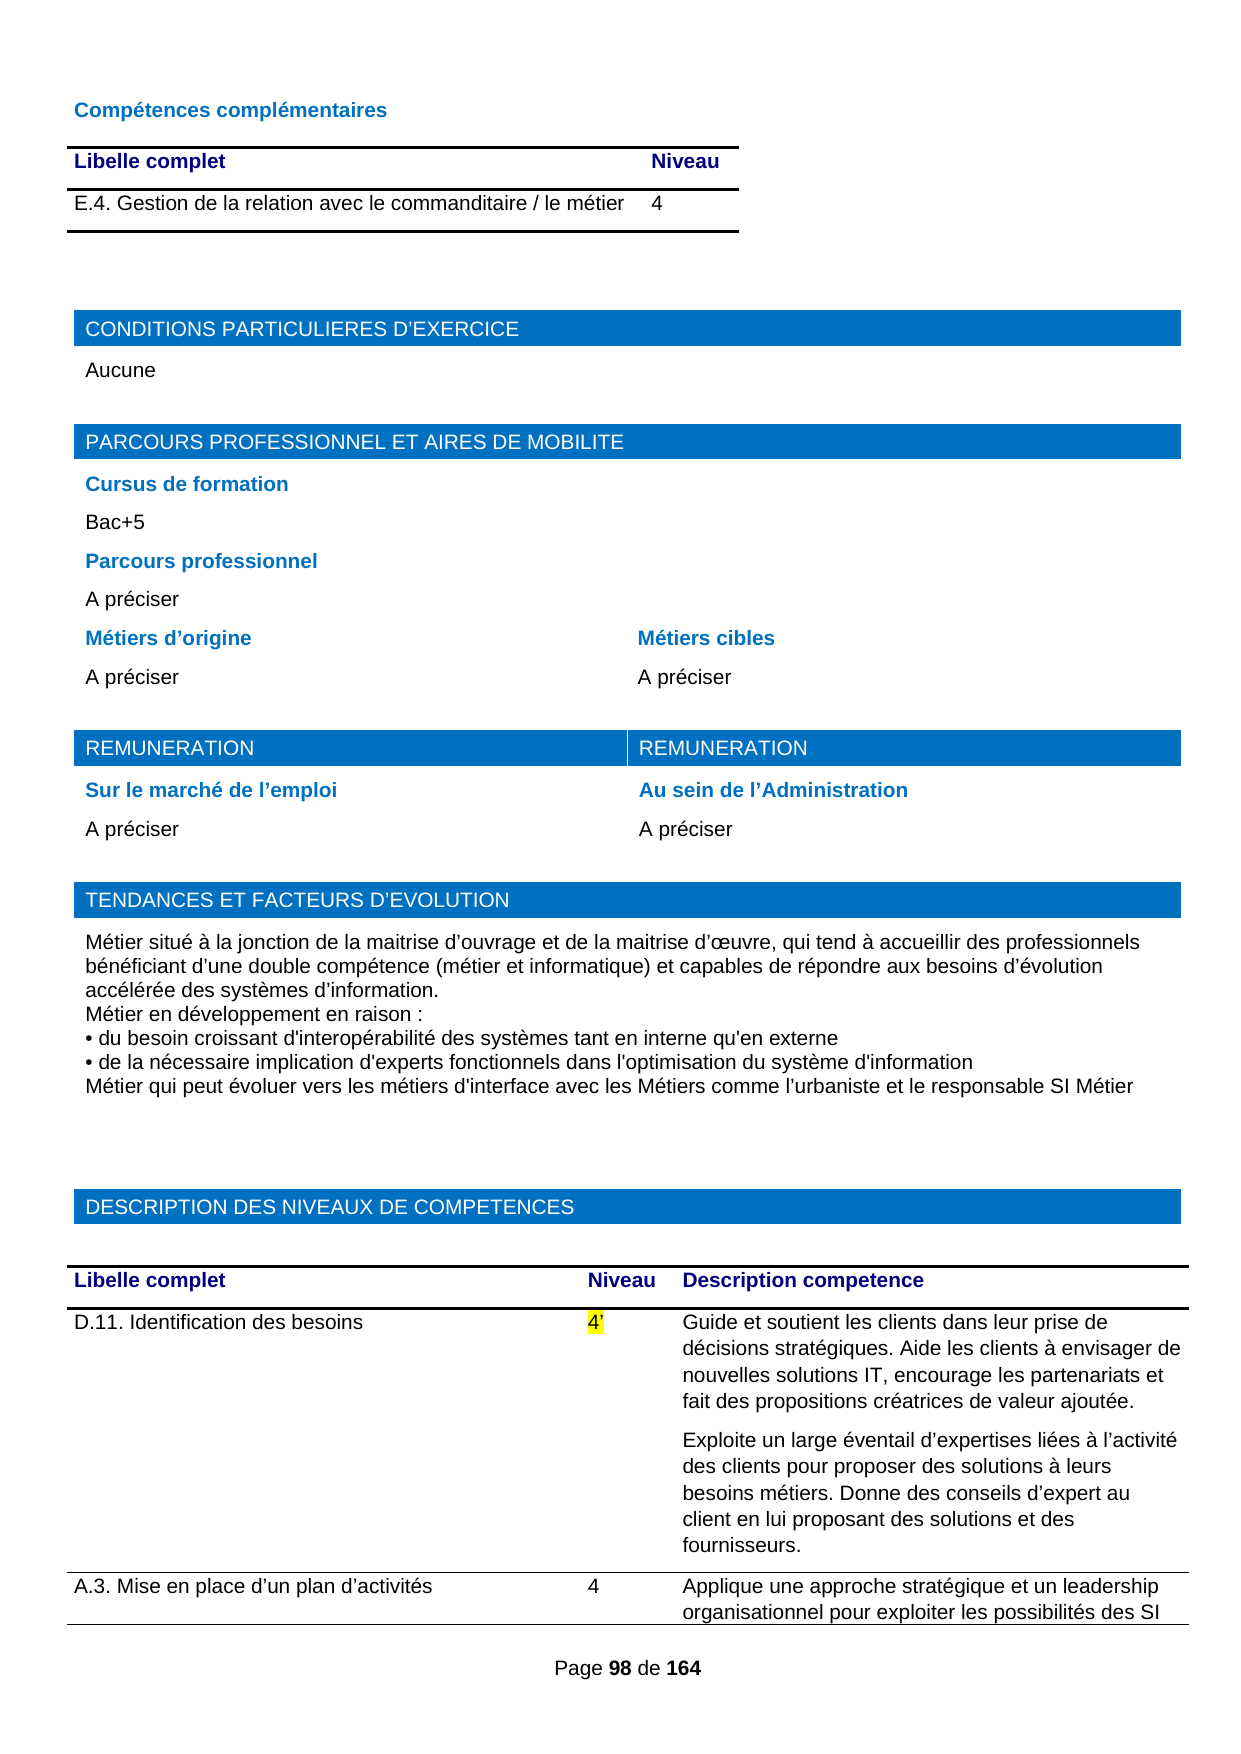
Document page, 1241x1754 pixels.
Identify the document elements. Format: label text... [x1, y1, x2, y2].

table_header REMUNERATION [628, 730, 1181, 766]
table_cell A préciser [74, 653, 626, 691]
text Compétences complémentaires [74, 98, 1181, 122]
table_cell Guide et soutient les clients dans leur prise de décisions stratégiques. Aide les clients à envisager de nouvelles solutions IT, encourage les partenariats et fait des propositions créatrices de valeur ajoutée. Exploite un large éventail d’expertises liées à l’activité des clients pour proposer des solutions à leurs besoins métiers. Donne des conseils d’expert au client en lui proposant des solutions et des fournisseurs. [675, 1310, 1189, 1572]
table_header Niveau [644, 149, 738, 188]
table_cell Au sein de l’Administration [628, 766, 1181, 805]
table_cell A préciser [74, 576, 1179, 614]
table_cell [74, 1225, 1179, 1264]
table_cell A préciser [628, 805, 1181, 843]
table_cell A préciser [626, 653, 1179, 691]
table_cell Aucune [74, 346, 1179, 385]
table_header PARCOURS PROFESSIONNEL ET AIRES DE MOBILITE [74, 424, 1181, 459]
table_cell Métiers cibles [626, 614, 1179, 653]
table_cell Métiers d’origine [74, 614, 626, 653]
table_cell E.4. Gestion de la relation avec le commanditaire / le métier [67, 191, 644, 229]
table_cell Parcours professionnel [74, 537, 1179, 576]
table_cell D.11. Identification des besoins [67, 1310, 580, 1572]
table_header Libelle complet [67, 149, 644, 188]
table_cell Métier situé à la jonction de la maitrise d’ouvrage et de la maitrise d’œuvre, qui tend à accueillir des professionnels bénéficiant d’une double compétence (métier et informatique) et capables de répondre aux besoins d’évolution accélérée des systèmes d’information. Métier en développement en raison : • du besoin croissant d'interopérabilité des systèmes tant en interne qu'en externe • de la nécessaire implication d'experts fonctionnels dans l'optimisation du système d'information Métier qui peut évoluer vers les métiers d'interface avec les Métiers comme l’urbaniste et le responsable SI Métier [74, 918, 1179, 1101]
table_header TENDANCES ET FACTEURS D’EVOLUTION [74, 882, 1181, 918]
table_cell Cursus de formation [74, 460, 1179, 498]
table_header Libelle complet [67, 1268, 580, 1307]
table_cell Bac+5 [74, 498, 1179, 537]
table_cell A préciser [74, 805, 627, 843]
table_cell 4’ [580, 1310, 675, 1572]
table_header Description competence [675, 1268, 1189, 1307]
table_cell 4 [644, 191, 738, 229]
table_header Niveau [580, 1268, 675, 1307]
table_cell 4 [580, 1573, 675, 1624]
table_header DESCRIPTION DES NIVEAUX DE COMPETENCES [74, 1189, 1181, 1224]
table_header CONDITIONS PARTICULIERES D’EXERCICE [74, 310, 1181, 346]
table_cell Sur le marché de l’emploi [74, 766, 627, 805]
table_header REMUNERATION [74, 730, 627, 766]
table_cell A.3. Mise en place d’un plan d’activités [67, 1573, 580, 1624]
table_cell Applique une approche stratégique et un leadership organisationnel pour exploiter les possibilités des SI [675, 1573, 1189, 1624]
